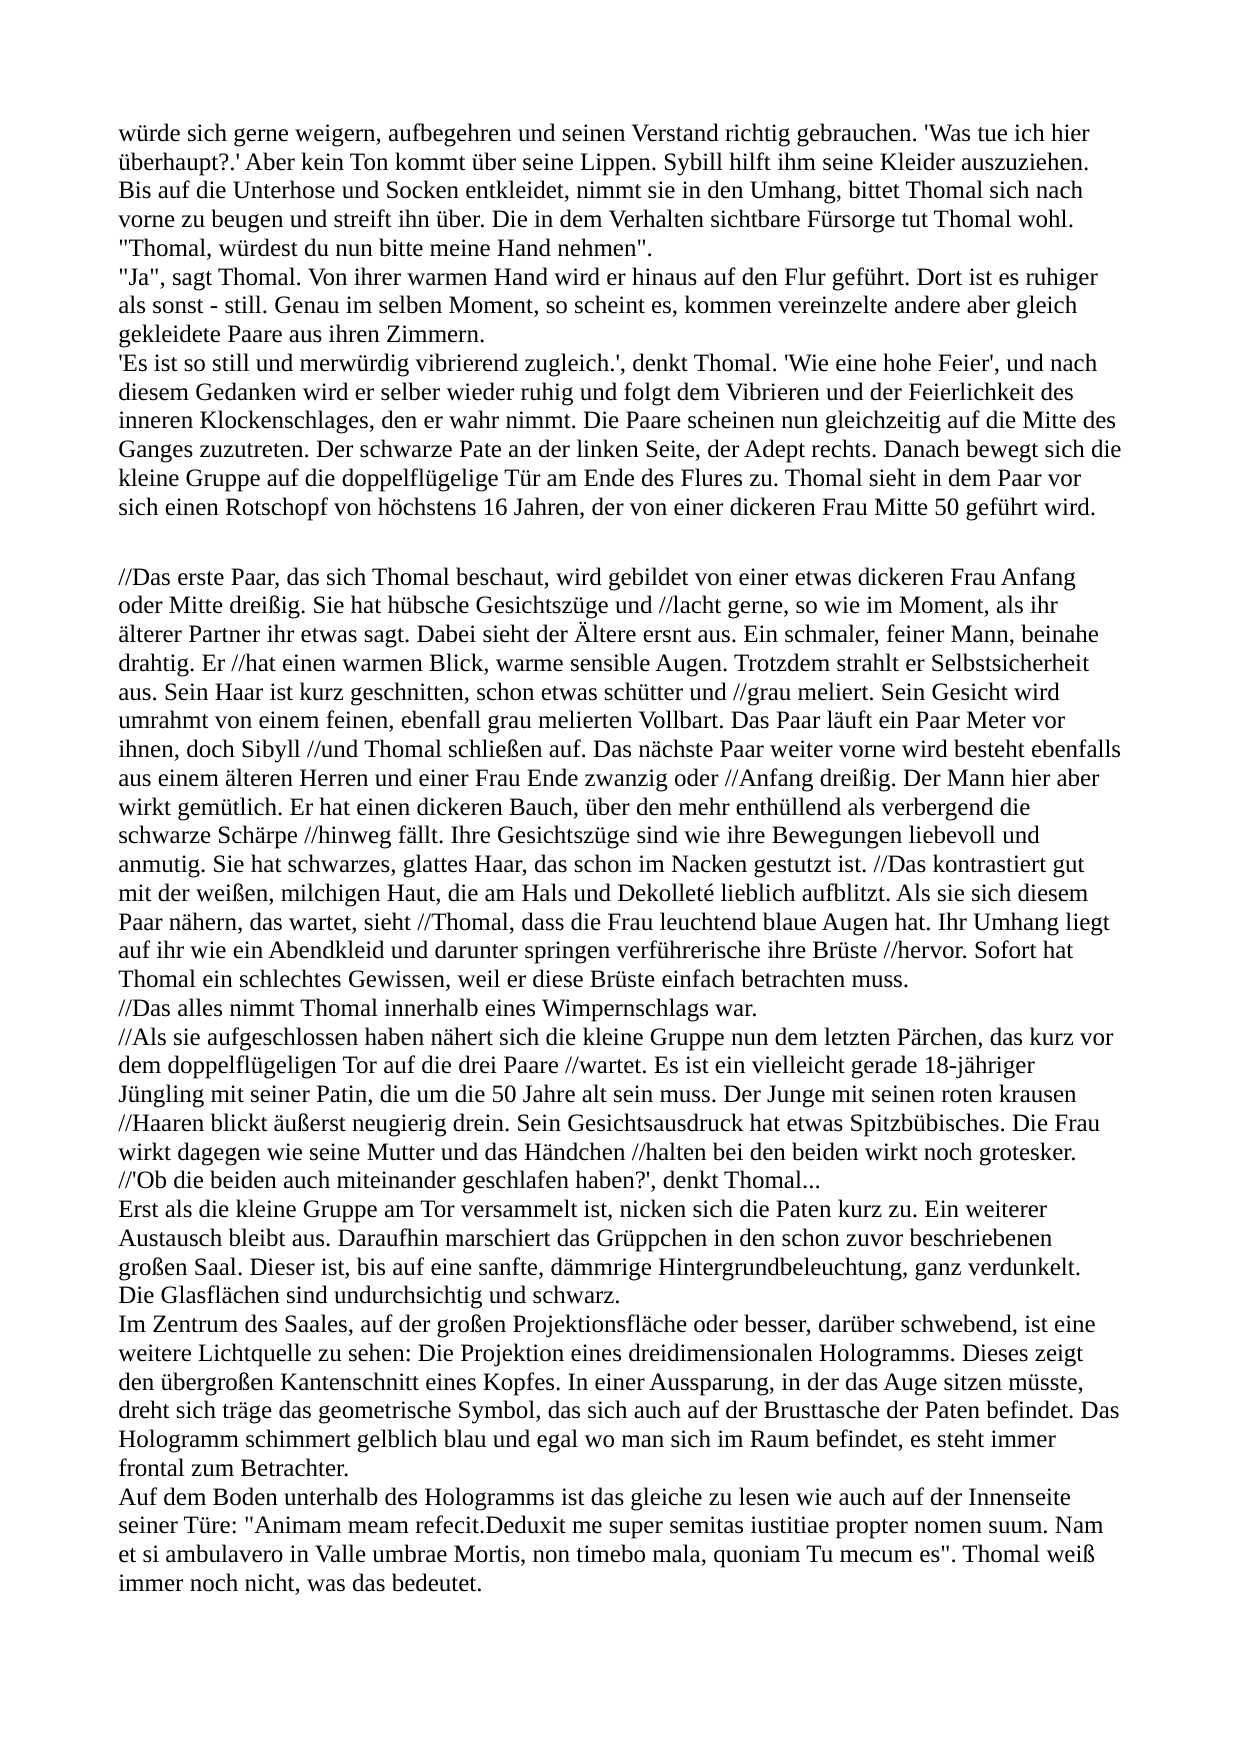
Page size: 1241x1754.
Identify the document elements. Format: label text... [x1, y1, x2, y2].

text //Das alles nimmt Thomal innerhalb eines Wimpernschlags war. [118, 993, 1122, 1022]
text //Als sie aufgeschlossen haben nähert sich die kleine Gruppe nun dem letzten Pärchen, das kurz vor dem doppelflügeligen Tor auf die drei Paare //wartet. Es ist ein vielleicht gerade 18-jähriger Jüngling mit seiner Patin, die um die 50 Jahre alt sein muss. Der Junge mit seinen roten krausen //Haaren blickt äußerst neugierig drein. Sein Gesichtsausdruck hat etwas Spitzbübisches. Die Frau wirkt dagegen wie seine Mutter und das Händchen //halten bei den beiden wirkt noch grotesker. [118, 1022, 1122, 1166]
text Im Zentrum des Saales, auf der großen Projektionsfläche oder besser, darüber schwebend, ist eine weitere Lichtquelle zu sehen: Die Projektion eines dreidimensionalen Hologramms. Dieses zeigt den übergroßen Kantenschnitt eines Kopfes. In einer Aussparung, in der das Auge sitzen müsste, dreht sich träge das geometrische Symbol, das sich auch auf der Brusttasche der Paten befindet. Das Hologramm schimmert gelblich blau und egal wo man sich im Raum befindet, es steht immer frontal zum Betrachter. [118, 1309, 1122, 1482]
text "Thomal, würdest du nun bitte meine Hand nehmen". [118, 233, 1122, 262]
text //'Ob die beiden auch miteinander geschlafen haben?', denkt Thomal... [118, 1166, 1122, 1194]
text "Ja", sagt Thomal. Von ihrer warmen Hand wird er hinaus auf den Flur geführt. Dort ist es ruhiger als sonst - still. Genau im selben Moment, so scheint es, kommen vereinzelte andere aber gleich gekleidete Paare aus ihren Zimmern. [118, 262, 1122, 348]
text 'Es ist so still und merwürdig vibrierend zugleich.', denkt Thomal. 'Wie eine hohe Feier', und nach diesem Gedanken wird er selber wieder ruhig und folgt dem Vibrieren und der Feierlichkeit des inneren Klockenschlages, den er wahr nimmt. Die Paare scheinen nun gleichzeitig auf die Mitte des Ganges zuzutreten. Der schwarze Pate an der linken Seite, der Adept rechts. Danach bewegt sich die kleine Gruppe auf die doppelflügelige Tür am Ende des Flures zu. Thomal sieht in dem Paar vor sich einen Rotschopf von höchstens 16 Jahren, der von einer dickeren Frau Mitte 50 geführt wird. [118, 348, 1122, 521]
text //Das erste Paar, das sich Thomal beschaut, wird gebildet von einer etwas dickeren Frau Anfang oder Mitte dreißig. Sie hat hübsche Gesichtszüge und //lacht gerne, so wie im Moment, als ihr älterer Partner ihr etwas sagt. Dabei sieht der Ältere ersnt aus. Ein schmaler, feiner Mann, beinahe drahtig. Er //hat einen warmen Blick, warme sensible Augen. Trotzdem strahlt er Selbstsicherheit aus. Sein Haar ist kurz geschnitten, schon etwas schütter und //grau meliert. Sein Gesicht wird umrahmt von einem feinen, ebenfall grau melierten Vollbart. Das Paar läuft ein Paar Meter vor ihnen, doch Sibyll //und Thomal schließen auf. Das nächste Paar weiter vorne wird besteht ebenfalls aus einem älteren Herren und einer Frau Ende zwanzig oder //Anfang dreißig. Der Mann hier aber wirkt gemütlich. Er hat einen dickeren Bauch, über den mehr enthüllend als verbergend die schwarze Schärpe //hinweg fällt. Ihre Gesichtszüge sind wie ihre Bewegungen liebevoll und anmutig. Sie hat schwarzes, glattes Haar, das schon im Nacken gestutzt ist. //Das kontrastiert gut mit der weißen, milchigen Haut, die am Hals und Dekolleté lieblich aufblitzt. Als sie sich diesem Paar nähern, das wartet, sieht //Thomal, dass die Frau leuchtend blaue Augen hat. Ihr Umhang liegt auf ihr wie ein Abendkleid und darunter springen verführerische ihre Brüste //hervor. Sofort hat Thomal ein schlechtes Gewissen, weil er diese Brüste einfach betrachten muss. [118, 562, 1122, 993]
text Erst als die kleine Gruppe am Tor versammelt ist, nicken sich die Paten kurz zu. Ein weiterer Austausch bleibt aus. Daraufhin marschiert das Grüppchen in den schon zuvor beschriebenen großen Saal. Dieser ist, bis auf eine sanfte, dämmrige Hintergrundbeleuchtung, ganz verdunkelt. Die Glasflächen sind undurchsichtig und schwarz. [118, 1194, 1122, 1309]
text Auf dem Boden unterhalb des Hologramms ist das gleiche zu lesen wie auch auf der Innenseite seiner Türe: "Animam meam refecit.Deduxit me super semitas iustitiae propter nomen suum. Nam et si ambulavero in Valle umbrae Mortis, non timebo mala, quoniam Tu mecum es". Thomal weiß immer noch nicht, was das bedeutet. [118, 1482, 1122, 1597]
text würde sich gerne weigern, aufbegehren und seinen Verstand richtig gebrauchen. 'Was tue ich hier überhaupt?.' Aber kein Ton kommt über seine Lippen. Sybill hilft ihm seine Kleider auszuziehen. Bis auf die Unterhose und Socken entkleidet, nimmt sie in den Umhang, bittet Thomal sich nach vorne zu beugen und streift ihn über. Die in dem Verhalten sichtbare Fürsorge tut Thomal wohl. [118, 118, 1122, 233]
